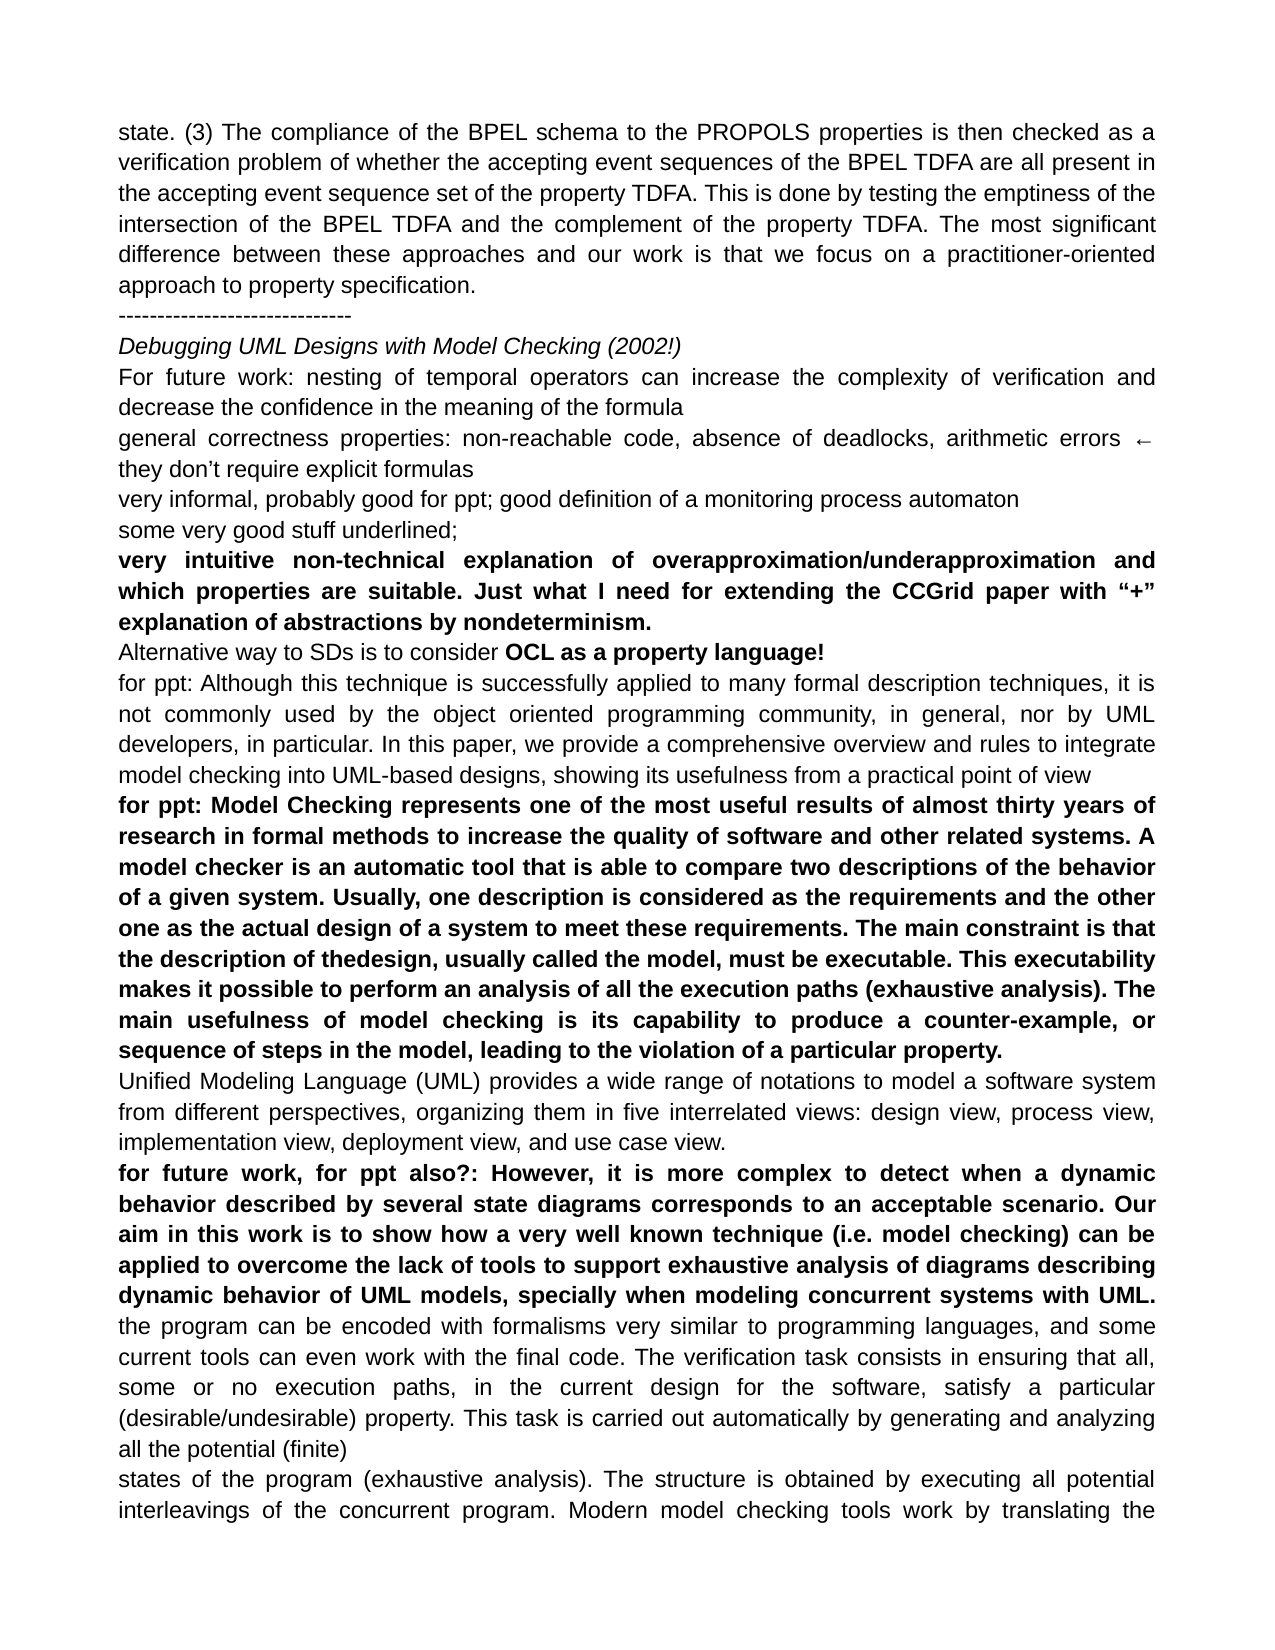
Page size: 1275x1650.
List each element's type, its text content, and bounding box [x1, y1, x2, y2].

text Alternative way to SDs is to consider OCL as a property language! [118, 639, 1157, 666]
text state. (3) The compliance of the BPEL schema to the PROPOLS properties is then checked as a verification problem of whether the accepting event sequences of the BPEL TDFA are all present in the accepting event sequence set of the property TDFA. This is done by testing the emptiness of the intersection of the BPEL TDFA and the complement of the property TDFA. The most significant difference between these approaches and our work is that we focus on a practitioner-oriented approach to property specification. [118, 118, 1157, 298]
text very intuitive non-technical explanation of overapproximation/underapproximation and which properties are suitable. Just what I need for extending the CCGrid paper with “+” explanation of abstractions by nondeterminism. [118, 547, 1157, 635]
text some very good stuff underlined; [118, 516, 1157, 543]
text for future work, for ppt also?: However, it is more complex to detect when a dynamic behavior described by several state diagrams corresponds to an acceptable scenario. Our aim in this work is to show how a very well known technique (i.e. model checking) can be applied to overcome the lack of tools to support exhaustive analysis of diagrams describing dynamic behavior of UML models, specially when modeling concurrent systems with UML. the program can be encoded with formalisms very similar to programming languages, and some current tools can even work with the final code. The verification task consists in ensuring that all, some or no execution paths, in the current design for the software, satisfy a particular (desirable/undesirable) property. This task is carried out automatically by generating and analyzing all the potential (finite) [118, 1159, 1157, 1462]
text ------------------------------ [118, 302, 1157, 329]
text Unified Modeling Language (UML) provides a wide range of notations to model a software system from different perspectives, organizing them in five interrelated views: design view, process view, implementation view, deployment view, and use case view. [118, 1067, 1157, 1156]
text general correctness properties: non-reachable code, absence of deadlocks, arithmetic errors ← they don’t require explicit formulas [118, 424, 1157, 482]
text for ppt: Although this technique is successfully applied to many formal description techniques, it is not commonly used by the object oriented programming community, in general, nor by UML developers, in particular. In this paper, we provide a comprehensive overview and rules to integrate model checking into UML-based designs, showing its usefulness from a practical point of view [118, 669, 1157, 788]
text very informal, probably good for ppt; good definition of a monitoring process automaton [118, 486, 1157, 512]
text states of the program (exhaustive analysis). The structure is obtained by executing all potential interleavings of the concurrent program. Modern model checking tools work by translating the [118, 1466, 1157, 1523]
text for ppt: Model Checking represents one of the most useful results of almost thirty years of research in formal methods to increase the quality of software and other related systems. A model checker is an automatic tool that is able to compare two descriptions of the behavior of a given system. Usually, one description is considered as the requirements and the other one as the actual design of a system to meet these requirements. The main constraint is that the description of thedesign, usually called the model, must be executable. This executability makes it possible to perform an analysis of all the execution paths (exhaustive analysis). The main usefulness of model checking is its capability to produce a counter-example, or sequence of steps in the model, leading to the violation of a particular property. [118, 792, 1157, 1064]
text Debugging UML Designs with Model Checking (2002!) [118, 332, 1157, 359]
text For future work: nesting of temporal operators can increase the complexity of verification and decrease the confidence in the meaning of the formula [118, 363, 1157, 421]
